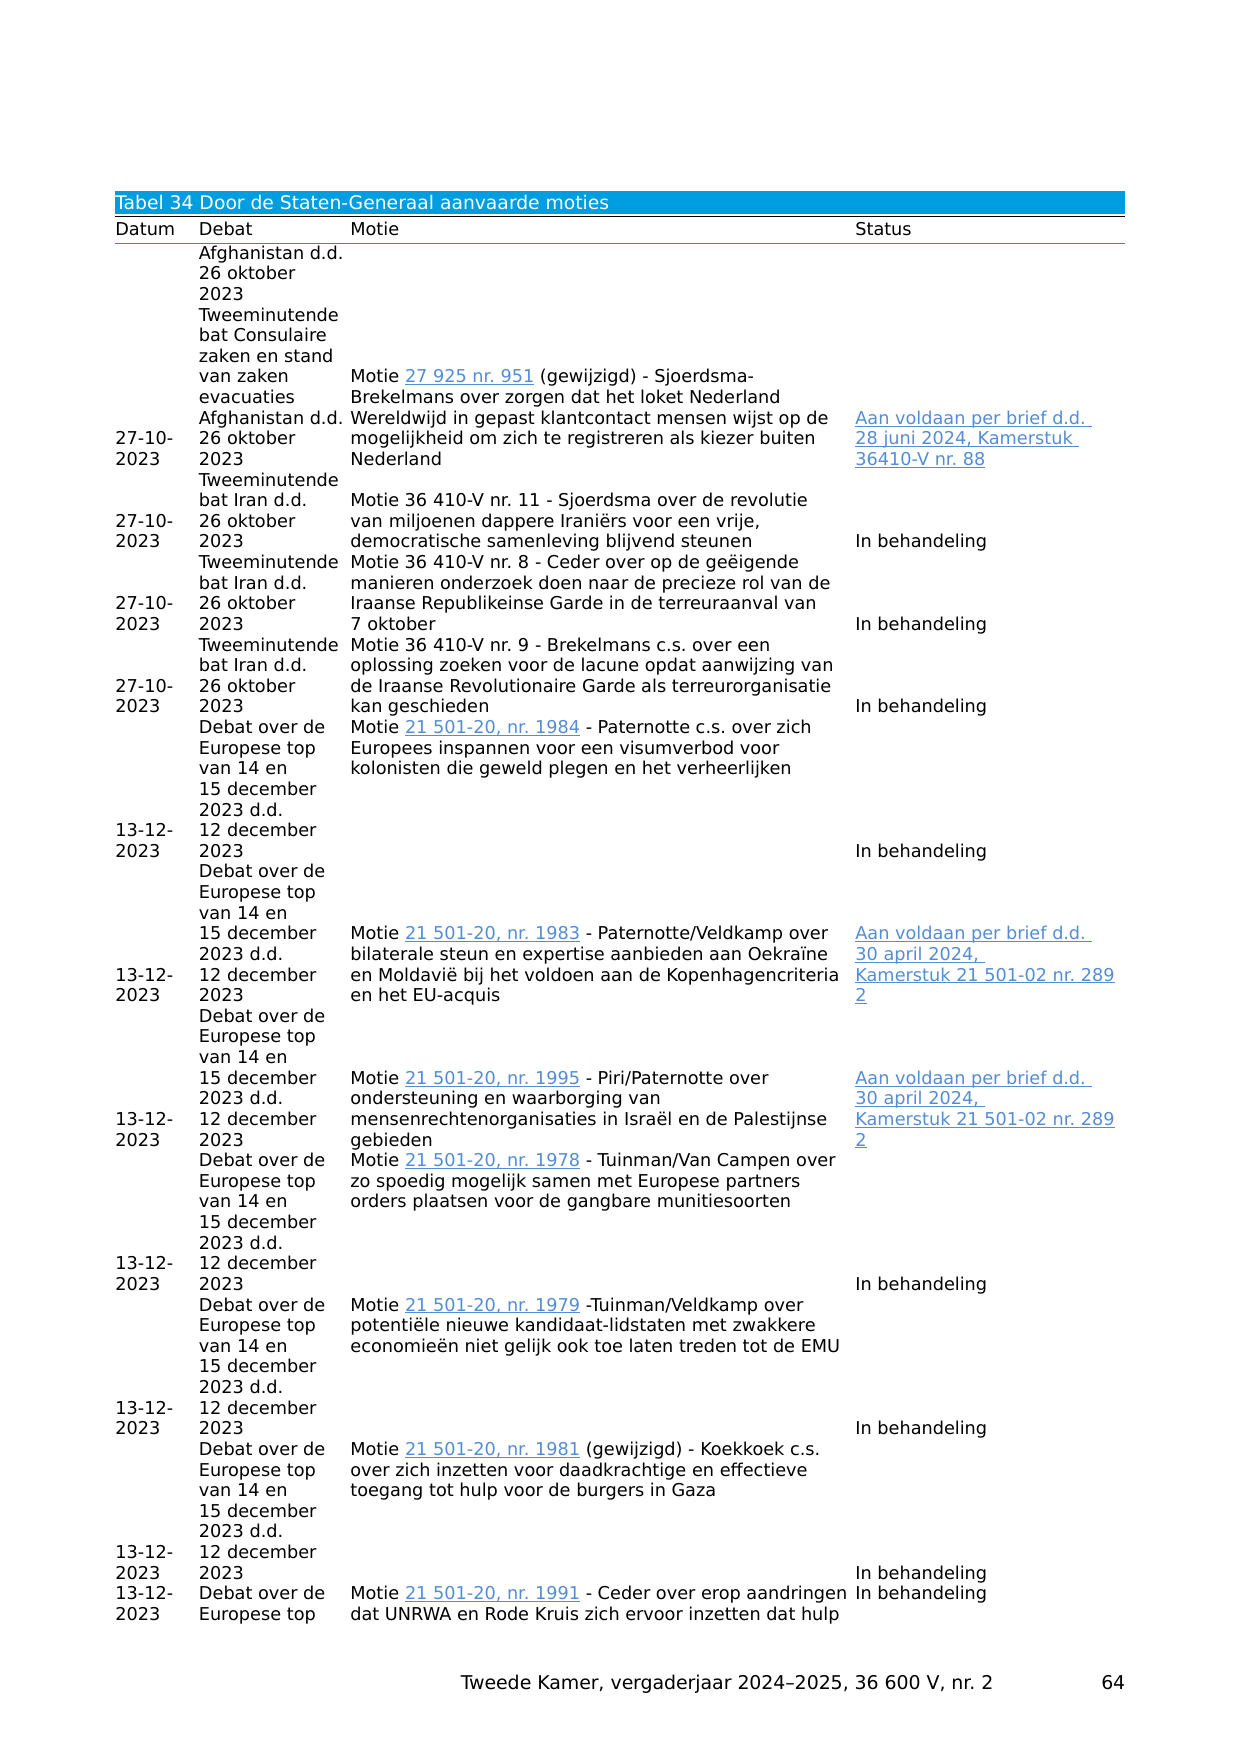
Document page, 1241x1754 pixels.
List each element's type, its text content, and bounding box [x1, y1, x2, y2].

table_cell Aan voldaan per brief d.d. 30 april 2024, Kamerstuk 21 501-02 nr. 2892 [852, 861, 1125, 1006]
table_cell Aan voldaan per brief d.d. 30 april 2024, Kamerstuk 21 501-02 nr. 2892 [852, 1006, 1125, 1150]
table_cell In behandeling [852, 552, 1125, 634]
table_cell Motie 21 501-20, nr. 1995 - Piri/Paternotte over ondersteuning en waarborging van mensenrechtenorganisaties in Israël en de Palestijnse gebieden [347, 1006, 852, 1150]
table_cell Debat over de Europese top van 14 en 15 december 2023 d.d. 12 december 2023 [196, 717, 347, 861]
table_cell Debat over de Europese top [196, 1583, 347, 1624]
table_cell Debat over de Europese top van 14 en 15 december 2023 d.d. 12 december 2023 [196, 861, 347, 1006]
table_cell Motie [347, 217, 852, 243]
table_cell 13-12-2023 [115, 1006, 196, 1150]
table_cell Debat over de Europese top van 14 en 15 december 2023 d.d. 12 december 2023 [196, 1006, 347, 1150]
table_cell In behandeling [852, 717, 1125, 861]
table_cell In behandeling [852, 1150, 1125, 1294]
table_cell [115, 244, 196, 304]
table_cell 27-10-2023 [115, 470, 196, 552]
table_cell [852, 244, 1125, 304]
table_cell Tweeminutendebat Iran d.d. 26 oktober 2023 [196, 552, 347, 634]
table_cell Datum [115, 217, 196, 243]
table_cell 27-10-2023 [115, 305, 196, 469]
table_cell 13-12-2023 [115, 1583, 196, 1624]
table_cell 13-12-2023 [115, 1150, 196, 1294]
table_cell Debat over de Europese top van 14 en 15 december 2023 d.d. 12 december 2023 [196, 1150, 347, 1294]
table_cell Motie 36 410-V nr. 8 - Ceder over op de geëigende manieren onderzoek doen naar de precieze rol van de Iraanse Republikeinse Garde in de terreuraanval van 7 oktober [347, 552, 852, 634]
table_cell 13-12-2023 [115, 861, 196, 1006]
table_cell Motie 21 501-20, nr. 1984 - Paternotte c.s. over zich Europees inspannen voor een visumverbod voor kolonisten die geweld plegen en het verheerlijken [347, 717, 852, 861]
table_cell 27-10-2023 [115, 552, 196, 634]
table_cell In behandeling [852, 635, 1125, 717]
table_cell Motie 21 501-20, nr. 1981 (gewijzigd) - Koekkoek c.s. over zich inzetten voor daadkrachtige en effectieve toegang tot hulp voor de burgers in Gaza [347, 1439, 852, 1583]
table_cell In behandeling [852, 1295, 1125, 1439]
table_cell Aan voldaan per brief d.d. 28 juni 2024, Kamerstuk 36410-V nr. 88 [852, 305, 1125, 469]
table_cell Tweeminutendebat Iran d.d. 26 oktober 2023 [196, 635, 347, 717]
table_cell Tweeminutendebat Consulaire zaken en stand van zaken evacuaties Afghanistan d.d. 26 oktober 2023 [196, 305, 347, 469]
table_cell Motie 21 501-20, nr. 1991 - Ceder over erop aandringen dat UNRWA en Rode Kruis zich ervoor inzetten dat hulp [347, 1583, 852, 1624]
table_cell 13-12-2023 [115, 1295, 196, 1439]
table_cell Debat [196, 217, 347, 243]
table_cell Motie 36 410-V nr. 11 - Sjoerdsma over de revolutie van miljoenen dappere Iraniërs voor een vrije, democratische samenleving blijvend steunen [347, 470, 852, 552]
table_cell In behandeling [852, 470, 1125, 552]
table_cell [347, 244, 852, 304]
table_cell Debat over de Europese top van 14 en 15 december 2023 d.d. 12 december 2023 [196, 1439, 347, 1583]
table_cell 13-12-2023 [115, 717, 196, 861]
table_cell 13-12-2023 [115, 1439, 196, 1583]
table_cell In behandeling [852, 1583, 1125, 1624]
table_cell Tweeminutendebat Iran d.d. 26 oktober 2023 [196, 470, 347, 552]
table_cell In behandeling [852, 1439, 1125, 1583]
table_cell Afghanistan d.d. 26 oktober 2023 [196, 244, 347, 304]
table_cell Motie 21 501-20, nr. 1978 - Tuinman/Van Campen over zo spoedig mogelijk samen met Europese partners orders plaatsen voor de gangbare munitiesoorten [347, 1150, 852, 1294]
table_cell Status [852, 217, 1125, 243]
table_cell Motie 21 501-20, nr. 1979 -Tuinman/Veldkamp over potentiële nieuwe kandidaat-lidstaten met zwakkere economieën niet gelijk ook toe laten treden tot de EMU [347, 1295, 852, 1439]
table_cell Motie 21 501-20, nr. 1983 - Paternotte/Veldkamp over bilaterale steun en expertise aanbieden aan Oekraïne en Moldavië bij het voldoen aan de Kopenhagencriteria en het EU-acquis [347, 861, 852, 1006]
table_cell Debat over de Europese top van 14 en 15 december 2023 d.d. 12 december 2023 [196, 1295, 347, 1439]
table_cell 27-10-2023 [115, 635, 196, 717]
table_cell Motie 27 925 nr. 951 (gewijzigd) - Sjoerdsma-Brekelmans over zorgen dat het loket Nederland Wereldwijd in gepast klantcontact mensen wijst op de mogelijkheid om zich te registreren als kiezer buiten Nederland [347, 305, 852, 469]
table_cell Motie 36 410-V nr. 9 - Brekelmans c.s. over een oplossing zoeken voor de lacune opdat aanwijzing van de Iraanse Revolutionaire Garde als terreurorganisatie kan geschieden [347, 635, 852, 717]
